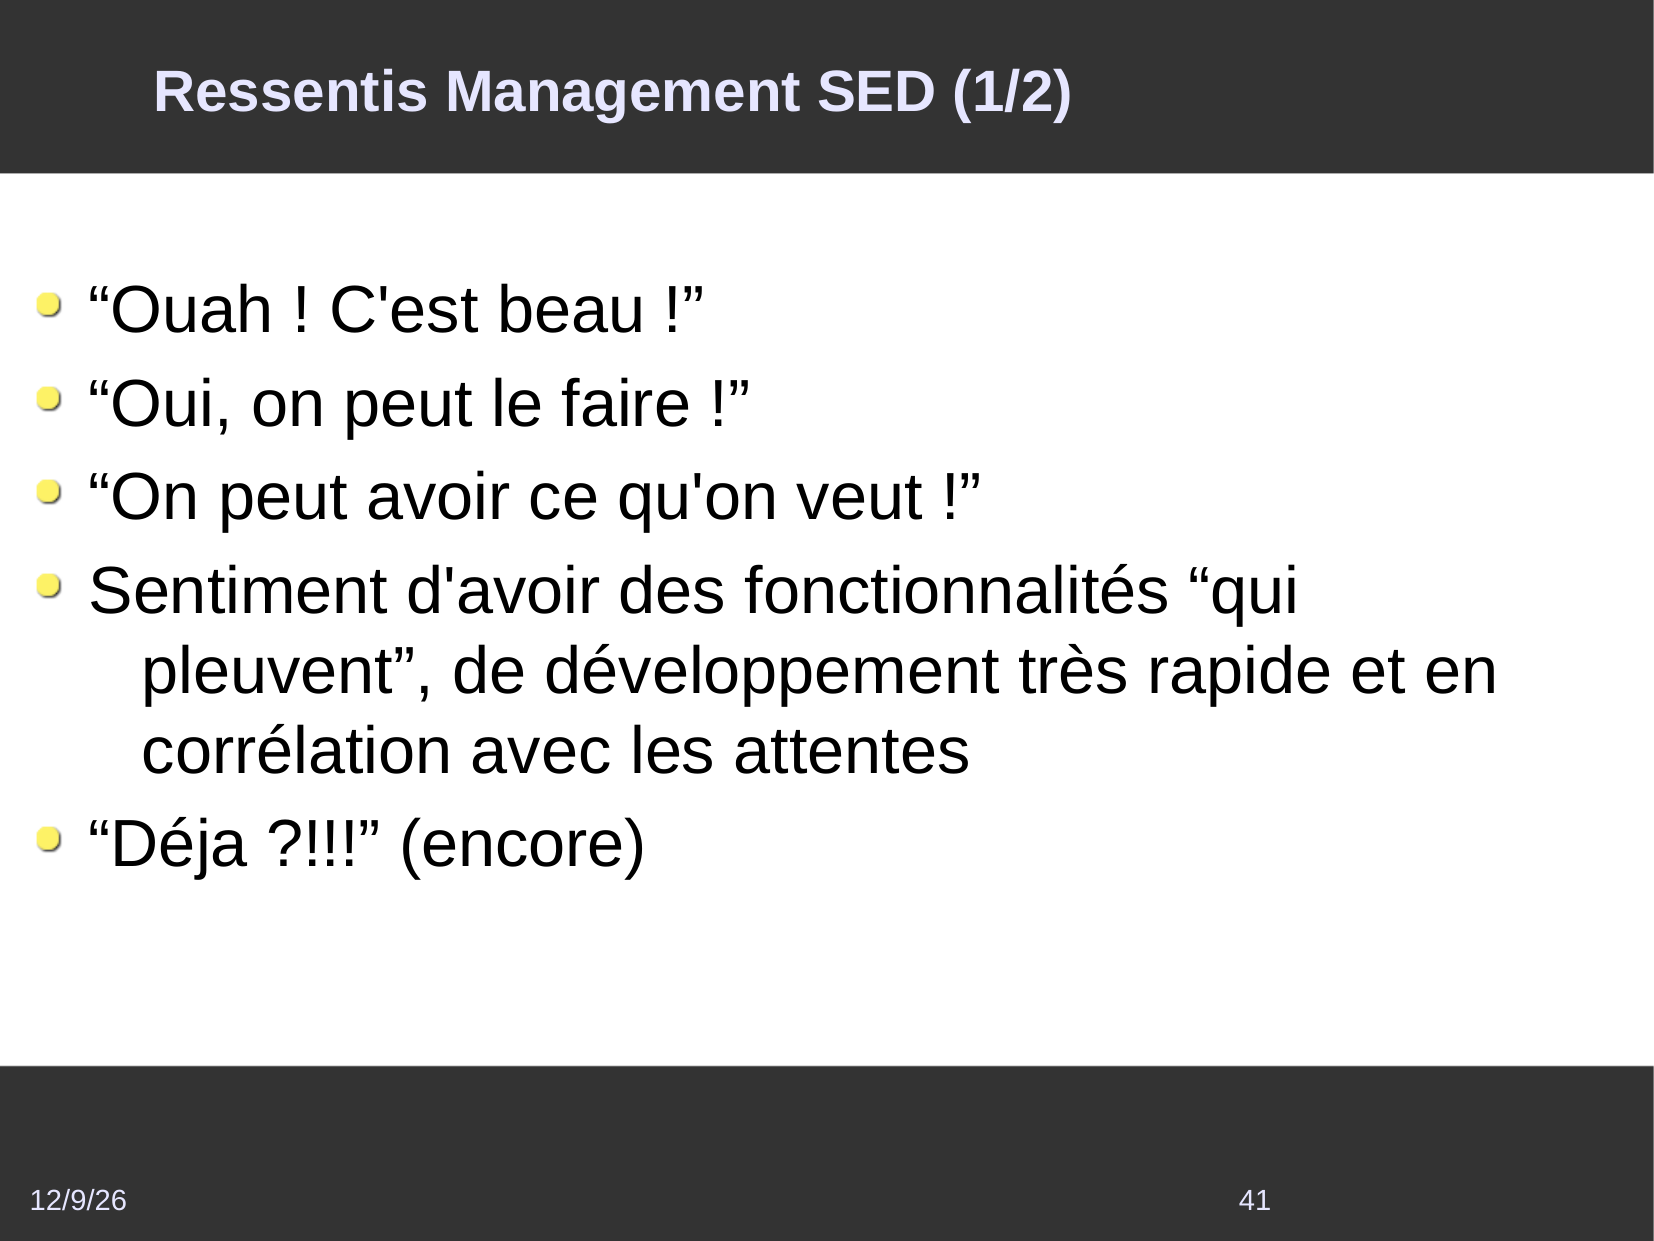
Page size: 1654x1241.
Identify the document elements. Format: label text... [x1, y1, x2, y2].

title Ressentis Management SED (1/2) [153, 53, 1630, 124]
text_box [1238, 1181, 1625, 1241]
list “Ouah ! C'est beau !” “Oui, on peut le faire !” “On peut avoir ce qu'on veut !” Sentiment d'avoir des fonctionnalités “qui pleuvent”, de développement très rapide et en corrélation avec les attentes “Déja ?!!!” (encore) [0, 265, 1607, 882]
text_box [29, 1181, 566, 1241]
